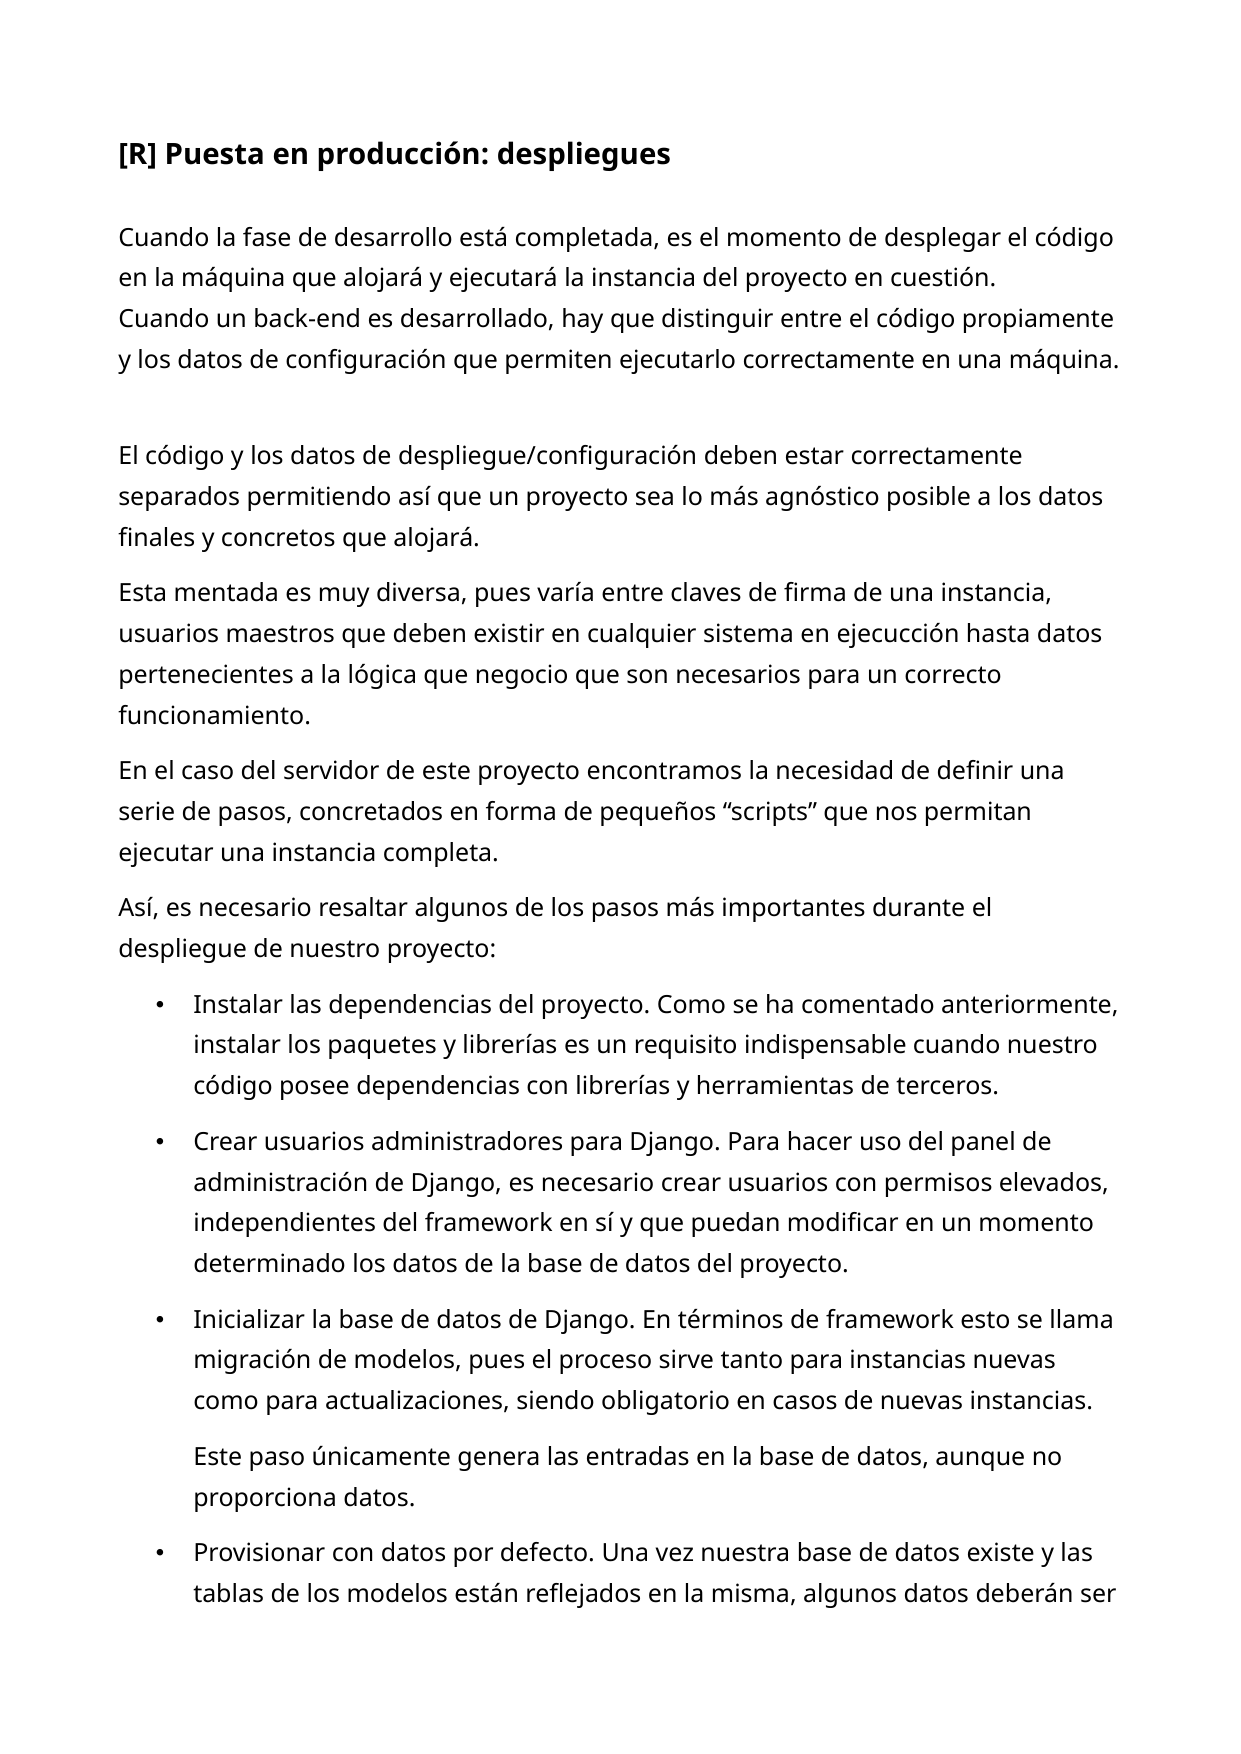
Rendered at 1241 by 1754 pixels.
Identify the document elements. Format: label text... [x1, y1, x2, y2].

list Crear usuarios administradores para Django. Para hacer uso del panel de administración de Django, es necesario crear usuarios con permisos elevados, independientes del framework en sí y que puedan modificar en un momento determinado los datos de la base de datos del proyecto. [156, 1123, 1122, 1280]
list Instalar las dependencias del proyecto. Como se ha comentado anteriormente, instalar los paquetes y librerías es un requisito indispensable cuando nuestro código posee dependencias con librerías y herramientas de terceros. [156, 986, 1122, 1102]
list Provisionar con datos por defecto. Una vez nuestra base de datos existe y las tablas de los modelos están reflejados en la misma, algunos datos deberán ser [156, 1535, 1122, 1609]
text En el caso del servidor de este proyecto encontramos la necesidad de definir una serie de pasos, concretados en forma de pequeños “scripts” que nos permitan ejecutar una instancia completa. [118, 753, 1122, 869]
text Así, es necesario resaltar algunos de los pasos más importantes durante el despliegue de nuestro proyecto: [118, 890, 1122, 965]
subtitle [R] Puesta en producción: despliegues [118, 133, 1122, 173]
text El código y los datos de despliegue/configuración deben estar correctamente separados permitiendo así que un proyecto sea lo más agnóstico posible a los datos finales y concretos que alojará. [118, 438, 1122, 554]
list Este paso únicamente genera las entradas en la base de datos, aunque no proporciona datos. [156, 1438, 1122, 1513]
list Inicializar la base de datos de Django. En términos de framework esto se llama migración de modelos, pues el proceso sirve tanto para instancias nuevas como para actualizaciones, siendo obligatorio en casos de nuevas instancias. [156, 1301, 1122, 1417]
text Esta mentada es muy diversa, pues varía entre claves de firma de una instancia, usuarios maestros que deben existir en cualquier sistema en ejecucción hasta datos pertenecientes a la lógica que negocio que son necesarios para un correcto funcionamiento. [118, 575, 1122, 732]
text Cuando la fase de desarrollo está completada, es el momento de desplegar el código en la máquina que alojará y ejecutará la instancia del proyecto en cuestión. Cuando un back-end es desarrollado, hay que distinguir entre el código propiamente y los datos de configuración que permiten ejecutarlo correctamente en una máquina. [118, 219, 1122, 417]
